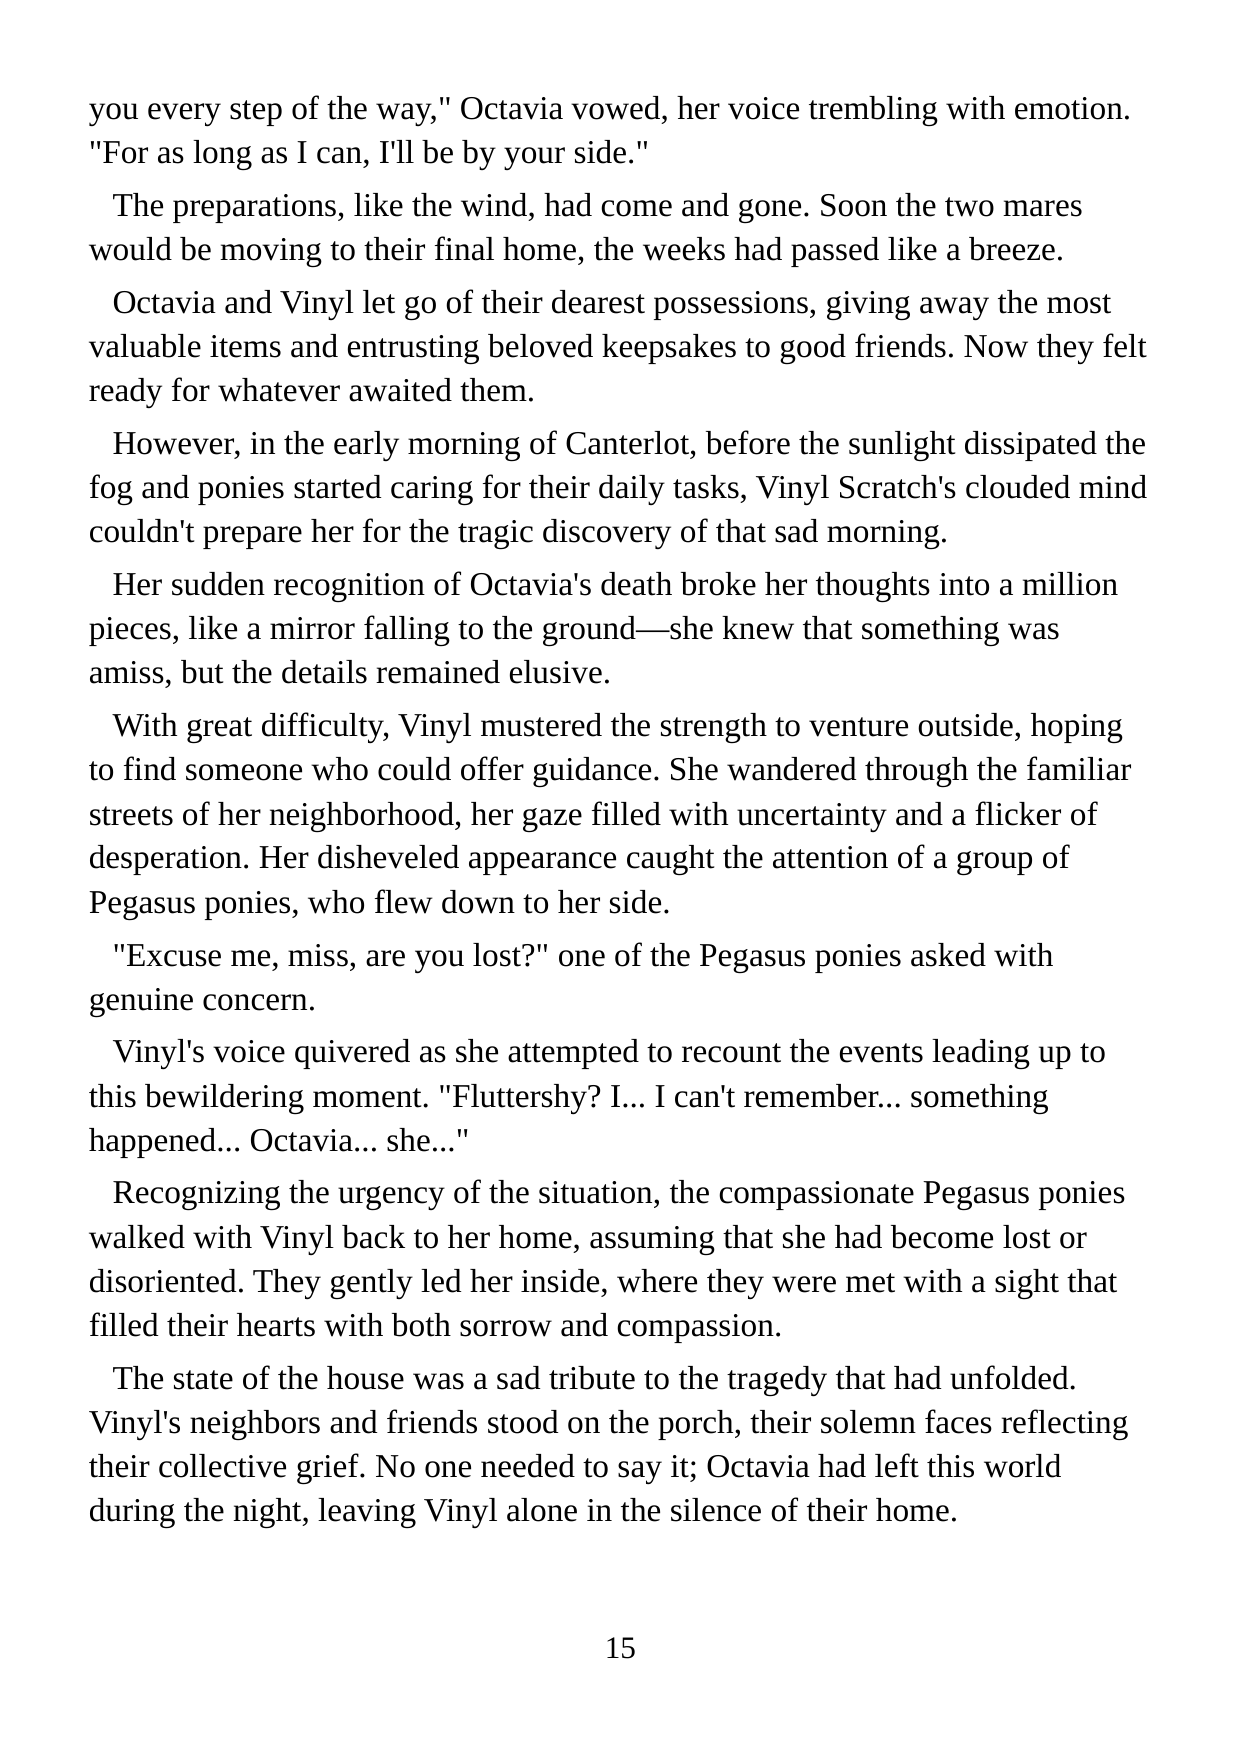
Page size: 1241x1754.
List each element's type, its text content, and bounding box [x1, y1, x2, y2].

text Recognizing the urgency of the situation, the compassionate Pegasus ponies walked with Vinyl back to her home, assuming that she had become lost or disoriented. They gently led her inside, where they were met with a sight that filled their hearts with both sorrow and compassion. [88, 1173, 1152, 1343]
text Her sudden recognition of Octavia's death broke her thoughts into a million pieces, like a mirror falling to the ground—she knew that something was amiss, but the details remained elusive. [88, 564, 1152, 691]
text The preparations, like the wind, had come and gone. Soon the two mares would be moving to their final home, the weeks had passed like a breeze. [88, 186, 1152, 268]
text Octavia and Vinyl let go of their dearest possessions, giving away the most valuable items and entrusting beloved keepsakes to good friends. Now they felt ready for whatever awaited them. [88, 282, 1152, 409]
text "Excuse me, miss, are you lost?" one of the Pegasus ponies asked with genuine concern. [88, 935, 1152, 1017]
text you every step of the way," Octavia vowed, her voice trembling with emotion. "For as long as I can, I'll be by your side." [88, 88, 1152, 171]
text The state of the house was a sad tribute to the tragedy that had unfolded. Vinyl's neighbors and friends stood on the porch, their solemn faces reflecting their collective grief. No one needed to say it; Octavia had left this world during the night, leaving Vinyl alone in the silence of their home. [88, 1358, 1152, 1528]
text With great difficulty, Vinyl mustered the strength to venture outside, hoping to find someone who could offer guidance. She wandered through the familiar streets of her neighborhood, her gaze filled with uncertainty and a flicker of desperation. Her disheveled appearance caught the attention of a group of Pegasus ponies, who flew down to her side. [88, 706, 1152, 920]
text However, in the early morning of Canterlot, before the sunlight dissipated the fog and ponies started caring for their daily tasks, Vinyl Scratch's clouded mind couldn't prepare her for the tragic discovery of that sad morning. [88, 423, 1152, 550]
text Vinyl's voice quivered as she attempted to recount the events leading up to this bewildering moment. "Fluttershy? I... I can't remember... something happened... Octavia... she..." [88, 1032, 1152, 1158]
